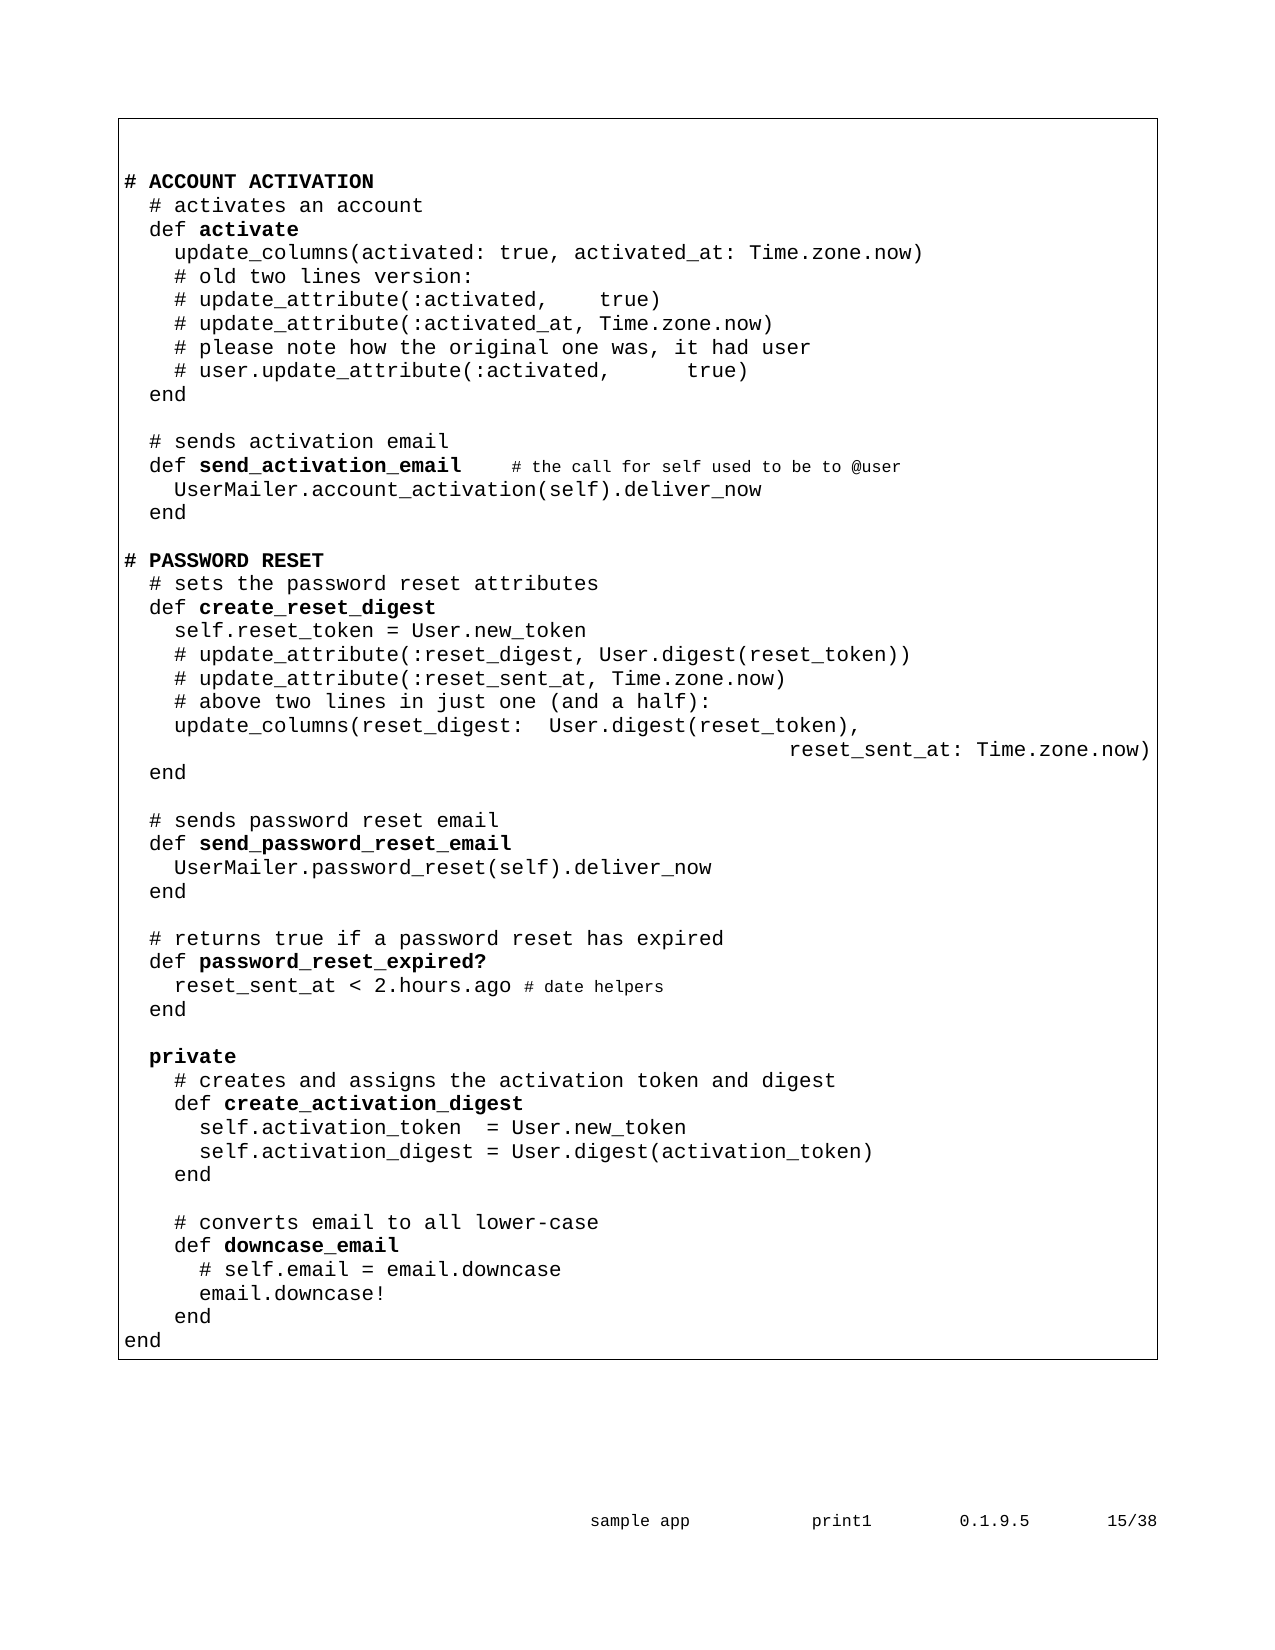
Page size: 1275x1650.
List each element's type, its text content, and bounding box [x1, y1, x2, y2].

table_header # ACCOUNT ACTIVATION # activates an account def activate update_columns(activated: true, activated_at: Time.zone.now) # old two lines version: # update_attribute(:activated, true) # update_attribute(:activated_at, Time.zone.now) # please note how the original one was, it had user # user.update_attribute(:activated, true) end # sends activation email def send_activation_email # the call for self used to be to @user UserMailer.account_activation(self).deliver_now end # PASSWORD RESET # sets the password reset attributes def create_reset_digest self.reset_token = User.new_token # update_attribute(:reset_digest, User.digest(reset_token)) # update_attribute(:reset_sent_at, Time.zone.now) # above two lines in just one (and a half): update_columns(reset_digest: User.digest(reset_token), reset_sent_at: Time.zone.now) end # sends password reset email def send_password_reset_email UserMailer.password_reset(self).deliver_now end # returns true if a password reset has expired def password_reset_expired? reset_sent_at < 2.hours.ago # date helpers end private # creates and assigns the activation token and digest def create_activation_digest self.activation_token = User.new_token self.activation_digest = User.digest(activation_token) end # converts email to all lower-case def downcase_email # self.email = email.downcase email.downcase! end end [119, 119, 1157, 1359]
